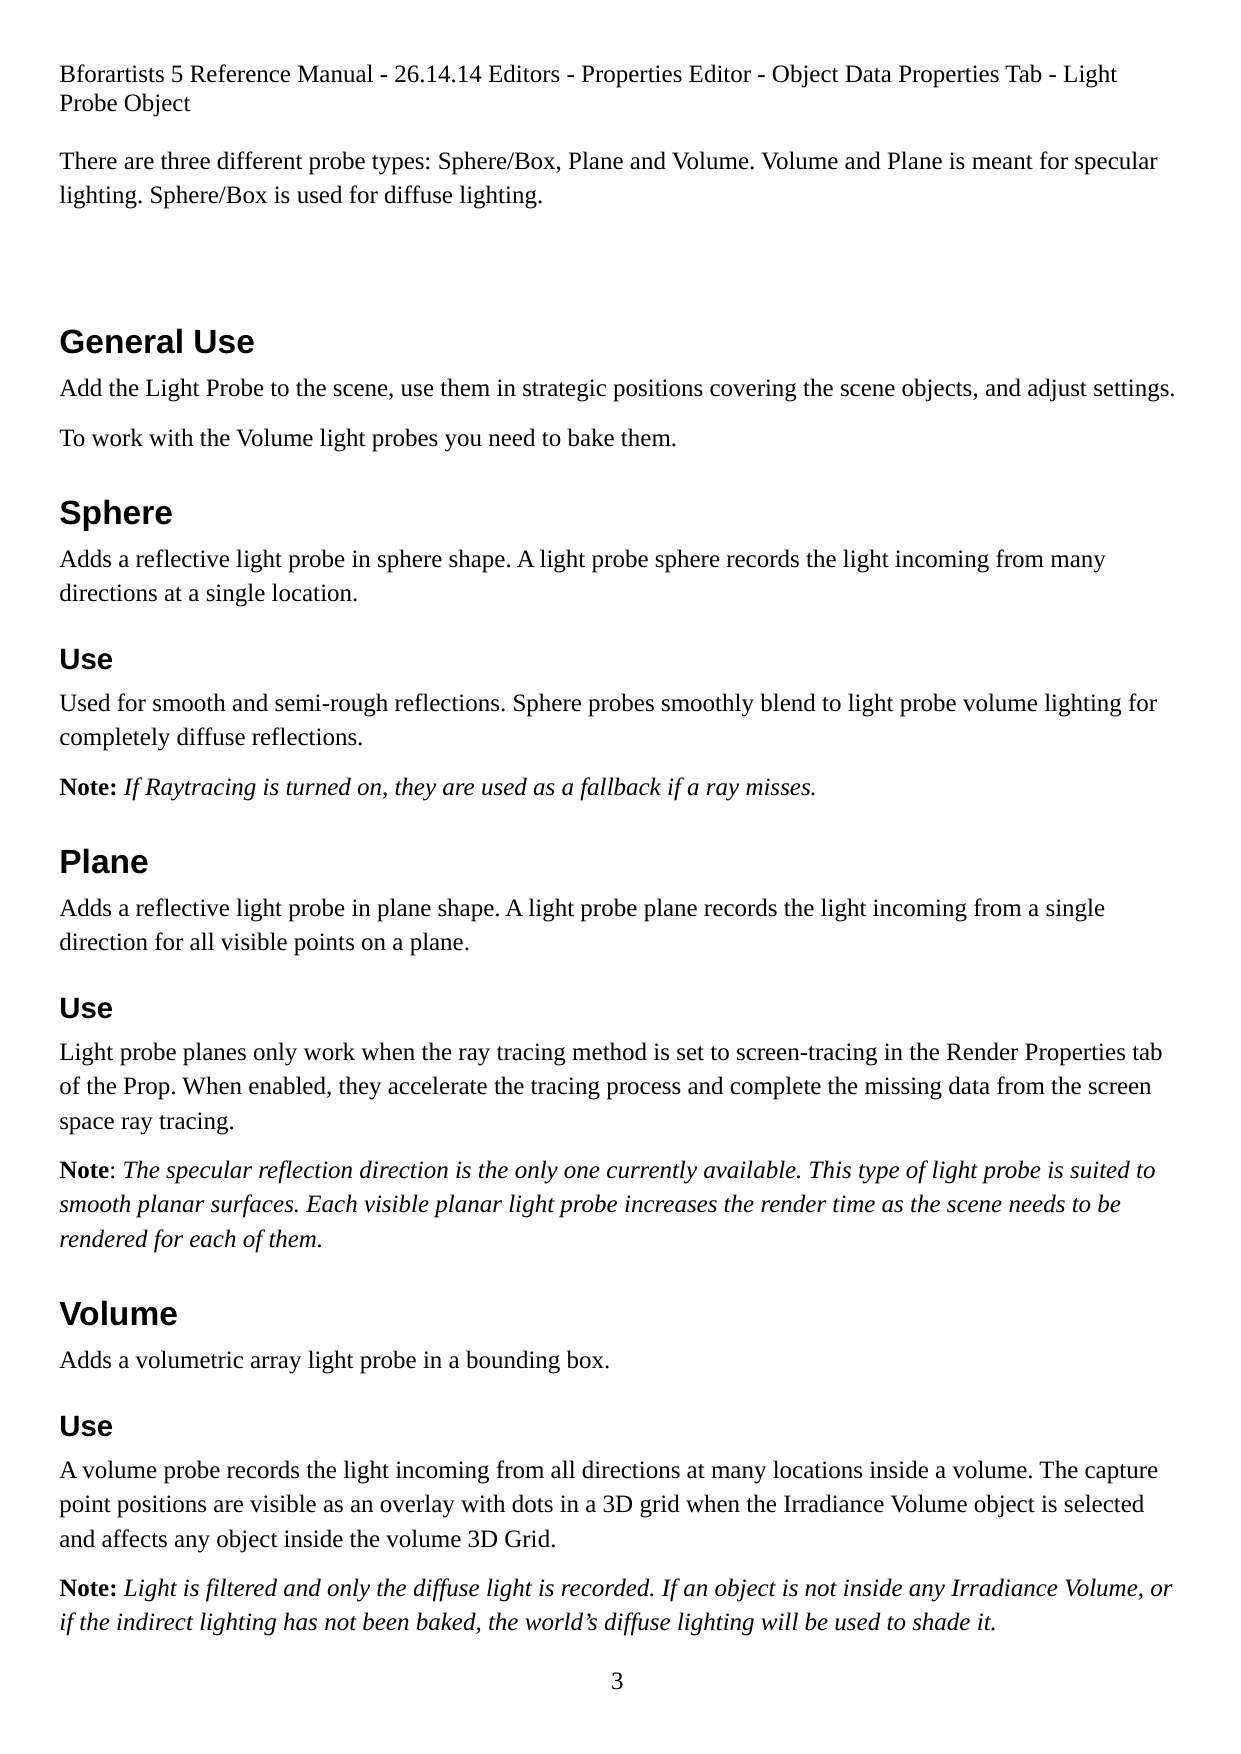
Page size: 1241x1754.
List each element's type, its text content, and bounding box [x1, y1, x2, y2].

text A volume probe records the light incoming from all directions at many locations inside a volume. The capture point positions are visible as an overlay with dots in a 3D grid when the Irradiance Volume object is selected and affects any object inside the volume 3D Grid. [59, 1455, 1181, 1553]
subtitle General Use [59, 322, 1181, 361]
subtitle Sphere [59, 492, 1181, 531]
text Light probe planes only work when the ray tracing method is set to screen-tracing in the Render Properties tab of the Prop. When enabled, they accelerate the tracing process and complete the missing data from the screen space ray tracing. [59, 1037, 1181, 1135]
subtitle Volume [59, 1294, 1181, 1332]
text Add the Light Probe to the scene, use them in strategic positions covering the scene objects, and adjust settings. [59, 373, 1181, 402]
subtitle Use [59, 991, 1181, 1024]
text Note: Light is filtered and only the diffuse light is recorded. If an object is not inside any Irradiance Volume, or if the indirect lighting has not been baked, the world’s diffuse lighting will be used to shade it. [59, 1573, 1181, 1636]
text Adds a volumetric array light probe in a bounding box. [59, 1345, 1181, 1374]
text To work with the Volume light probes you need to bake them. [59, 423, 1181, 451]
text Adds a reflective light probe in sphere shape. A light probe sphere records the light incoming from many directions at a single location. [59, 544, 1181, 607]
subtitle Use [59, 1409, 1181, 1442]
text Note: The specular reflection direction is the only one currently available. This type of light probe is suited to smooth planar surfaces. Each visible planar light probe increases the render time as the scene needs to be rendered for each of them. [59, 1155, 1181, 1253]
text Note: If Raytracing is turned on, they are used as a fallback if a ray misses. [59, 772, 1181, 800]
subtitle Plane [59, 841, 1181, 880]
text Used for smooth and semi-rough reflections. Sphere probes smoothly blend to light probe volume lighting for completely diffuse reflections. [59, 688, 1181, 751]
text There are three different probe types: Sphere/Box, Plane and Volume. Volume and Plane is meant for specular lighting. Sphere/Box is used for diffuse lighting. [59, 146, 1181, 209]
subtitle Use [59, 642, 1181, 676]
text Adds a reflective light probe in plane shape. A light probe plane records the light incoming from a single direction for all visible points on a plane. [59, 893, 1181, 956]
